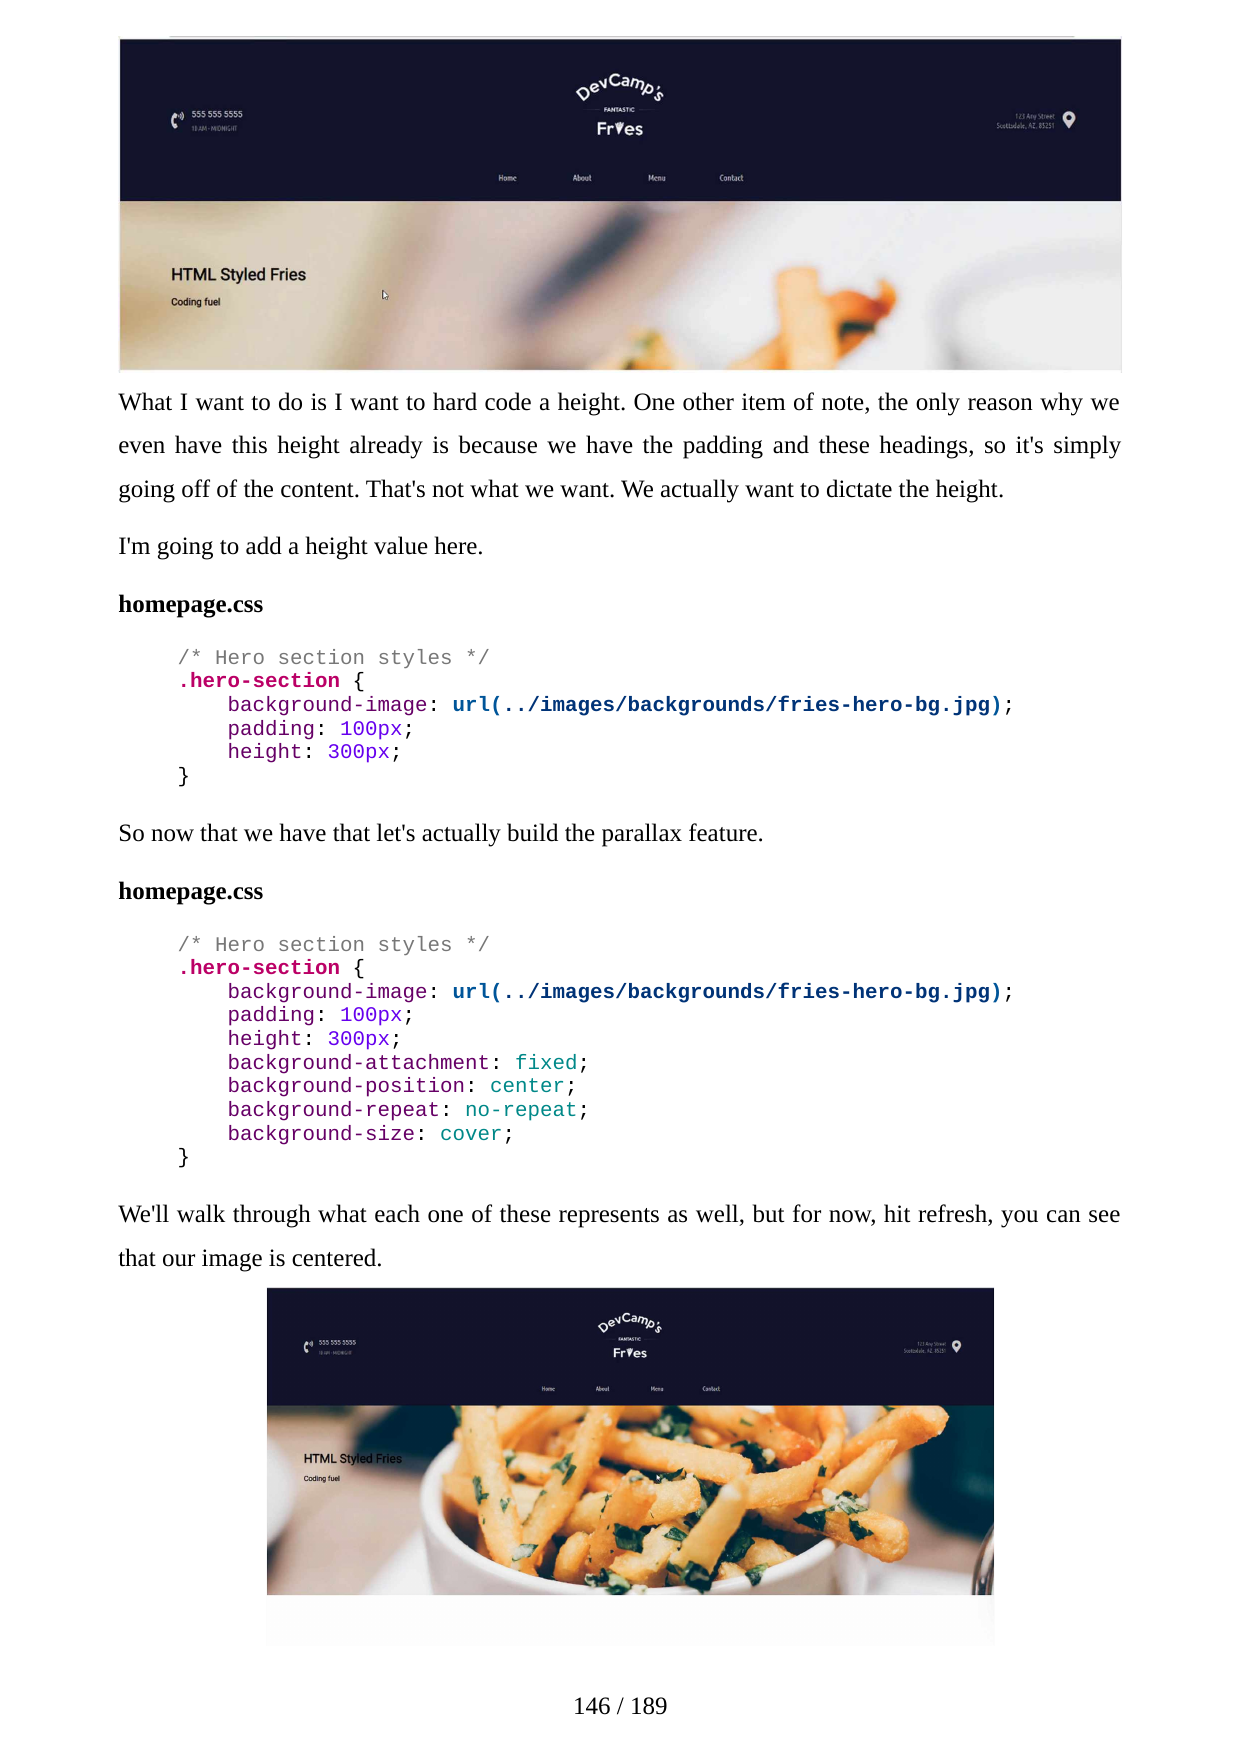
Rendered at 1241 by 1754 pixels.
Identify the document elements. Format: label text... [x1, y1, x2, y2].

text padding: 100px; [177, 1004, 1122, 1028]
text .hero-section { [177, 957, 1122, 981]
text height: 300px; [177, 1028, 1122, 1052]
text What I want to do is I want to hard code a height. One other item of note, the only reason why we even have this height already is because we have the padding and these headings, so it's simply going off of the content. That's not what we want. We actually want to dictate the height. [118, 373, 1122, 502]
text I'm going to add a height value here. [118, 531, 1122, 560]
picture [118, 36, 1123, 373]
text background-image: url(../images/backgrounds/fries-hero-bg.jpg); [177, 694, 1122, 718]
picture [266, 1287, 995, 1646]
text background-position: center; [177, 1075, 1122, 1099]
text height: 300px; [177, 741, 1122, 765]
text homepage.css [118, 876, 1122, 904]
text We'll walk through what each one of these represents as well, but for now, hit refresh, you can see that our image is centered. [118, 1199, 1122, 1271]
text .hero-section { [177, 670, 1122, 694]
text /* Hero section styles */ [177, 933, 1122, 957]
text background-size: cover; [177, 1123, 1122, 1146]
text So now that we have that let's actually build the parallax feature. [118, 818, 1122, 847]
text padding: 100px; [177, 718, 1122, 741]
text } [177, 765, 1122, 789]
text homepage.css [118, 589, 1122, 618]
text /* Hero section styles */ [177, 647, 1122, 670]
picture [967, 1474, 995, 1499]
text background-repeat: no-repeat; [177, 1099, 1122, 1123]
text background-attachment: fixed; [177, 1052, 1122, 1075]
text } [177, 1146, 1122, 1170]
text background-image: url(../images/backgrounds/fries-hero-bg.jpg); [177, 981, 1122, 1004]
